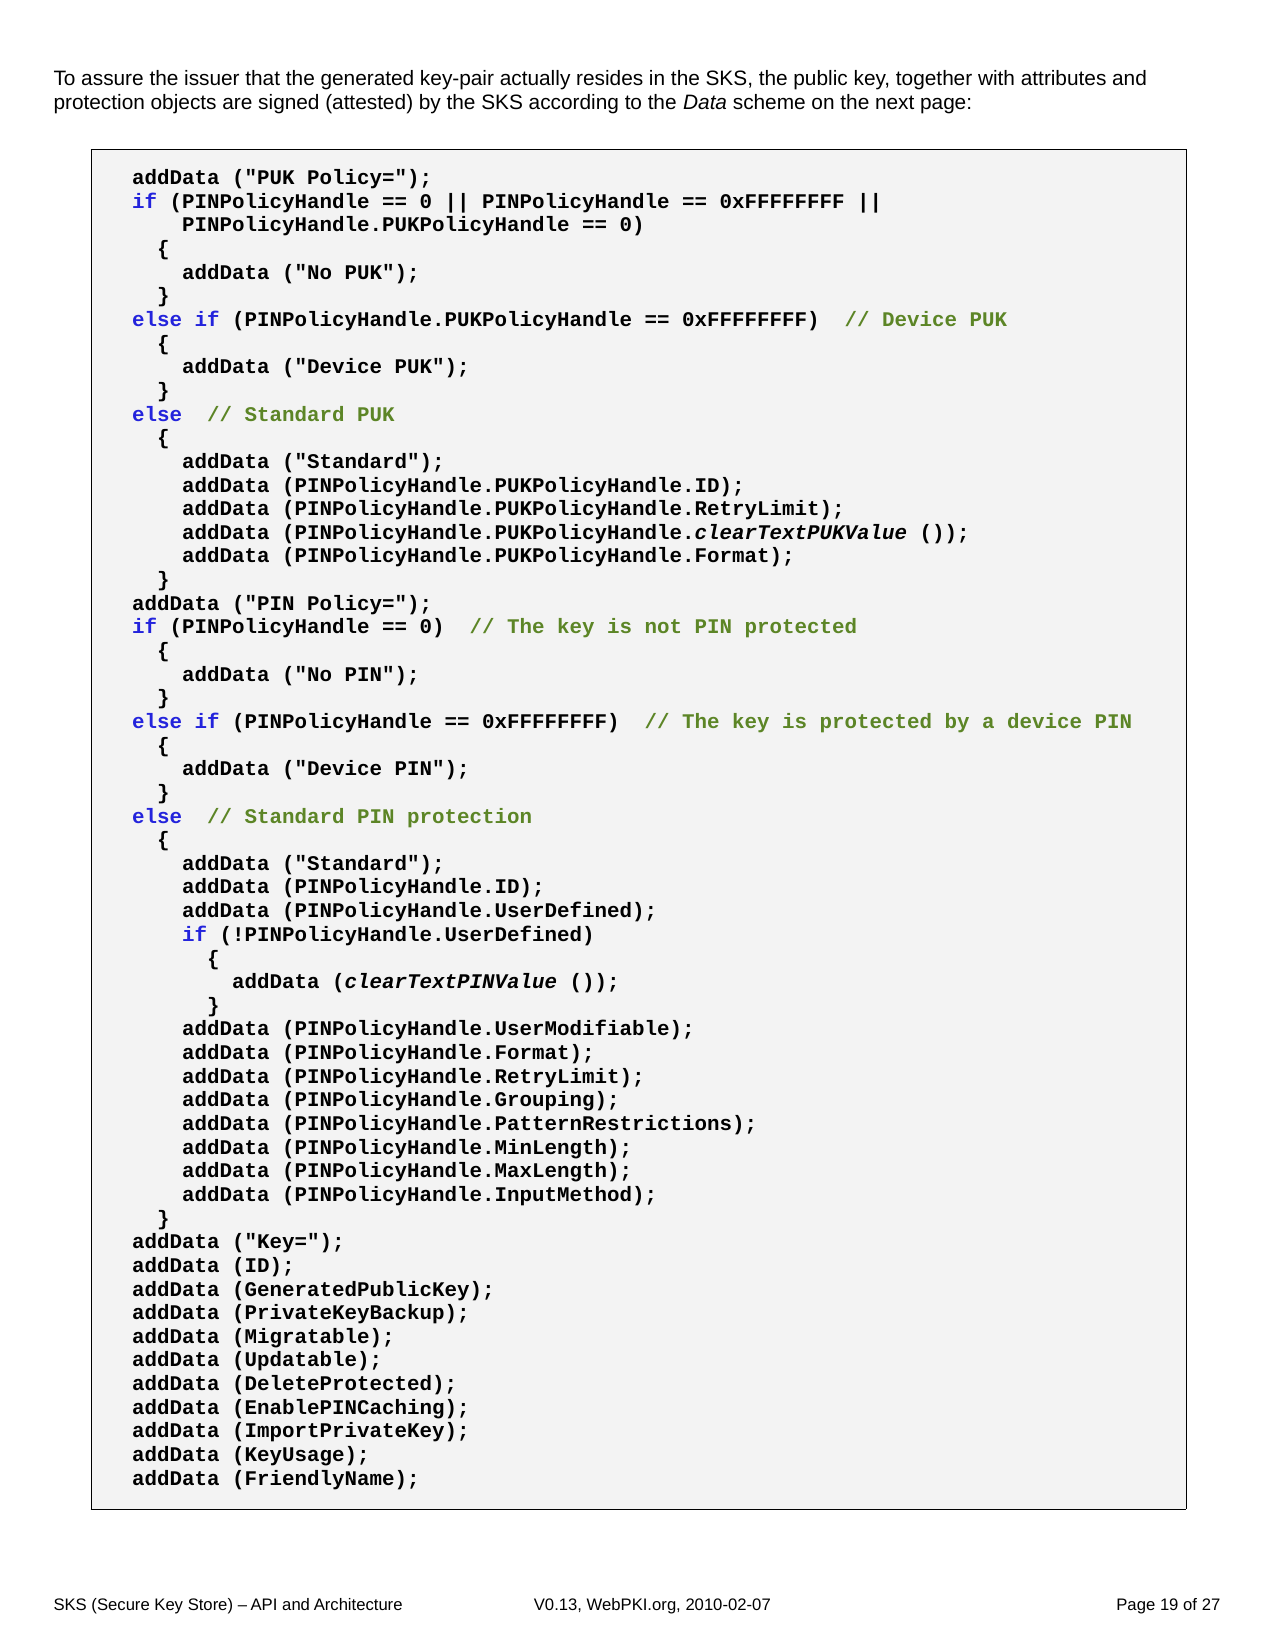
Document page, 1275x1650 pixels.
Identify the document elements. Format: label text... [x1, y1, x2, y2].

text To assure the issuer that the generated key-pair actually resides in the SKS, the public key, together with attributes and protection objects are signed (attested) by the SKS according to the Data scheme on the next page: [53, 66, 1221, 138]
table_header addData ("PUK Policy="); if (PINPolicyHandle == 0 || PINPolicyHandle == 0xFFFFFFFF || PINPolicyHandle.PUKPolicyHandle == 0) { addData ("No PUK"); } else if (PINPolicyHandle.PUKPolicyHandle == 0xFFFFFFFF) // Device PUK { addData ("Device PUK"); } else // Standard PUK { addData ("Standard"); addData (PINPolicyHandle.PUKPolicyHandle.ID); addData (PINPolicyHandle.PUKPolicyHandle.RetryLimit); addData (PINPolicyHandle.PUKPolicyHandle.clearTextPUKValue ()); addData (PINPolicyHandle.PUKPolicyHandle.Format); } addData ("PIN Policy="); if (PINPolicyHandle == 0) // The key is not PIN protected { addData ("No PIN"); } else if (PINPolicyHandle == 0xFFFFFFFF) // The key is protected by a device PIN { addData ("Device PIN"); } else // Standard PIN protection { addData ("Standard"); addData (PINPolicyHandle.ID); addData (PINPolicyHandle.UserDefined); if (!PINPolicyHandle.UserDefined) { addData (clearTextPINValue ()); } addData (PINPolicyHandle.UserModifiable); addData (PINPolicyHandle.Format); addData (PINPolicyHandle.RetryLimit); addData (PINPolicyHandle.Grouping); addData (PINPolicyHandle.PatternRestrictions); addData (PINPolicyHandle.MinLength); addData (PINPolicyHandle.MaxLength); addData (PINPolicyHandle.InputMethod); } addData ("Key="); addData (ID); addData (GeneratedPublicKey); addData (PrivateKeyBackup); addData (Migratable); addData (Updatable); addData (DeleteProtected); addData (EnablePINCaching); addData (ImportPrivateKey); addData (KeyUsage); addData (FriendlyName); [92, 150, 1186, 1509]
